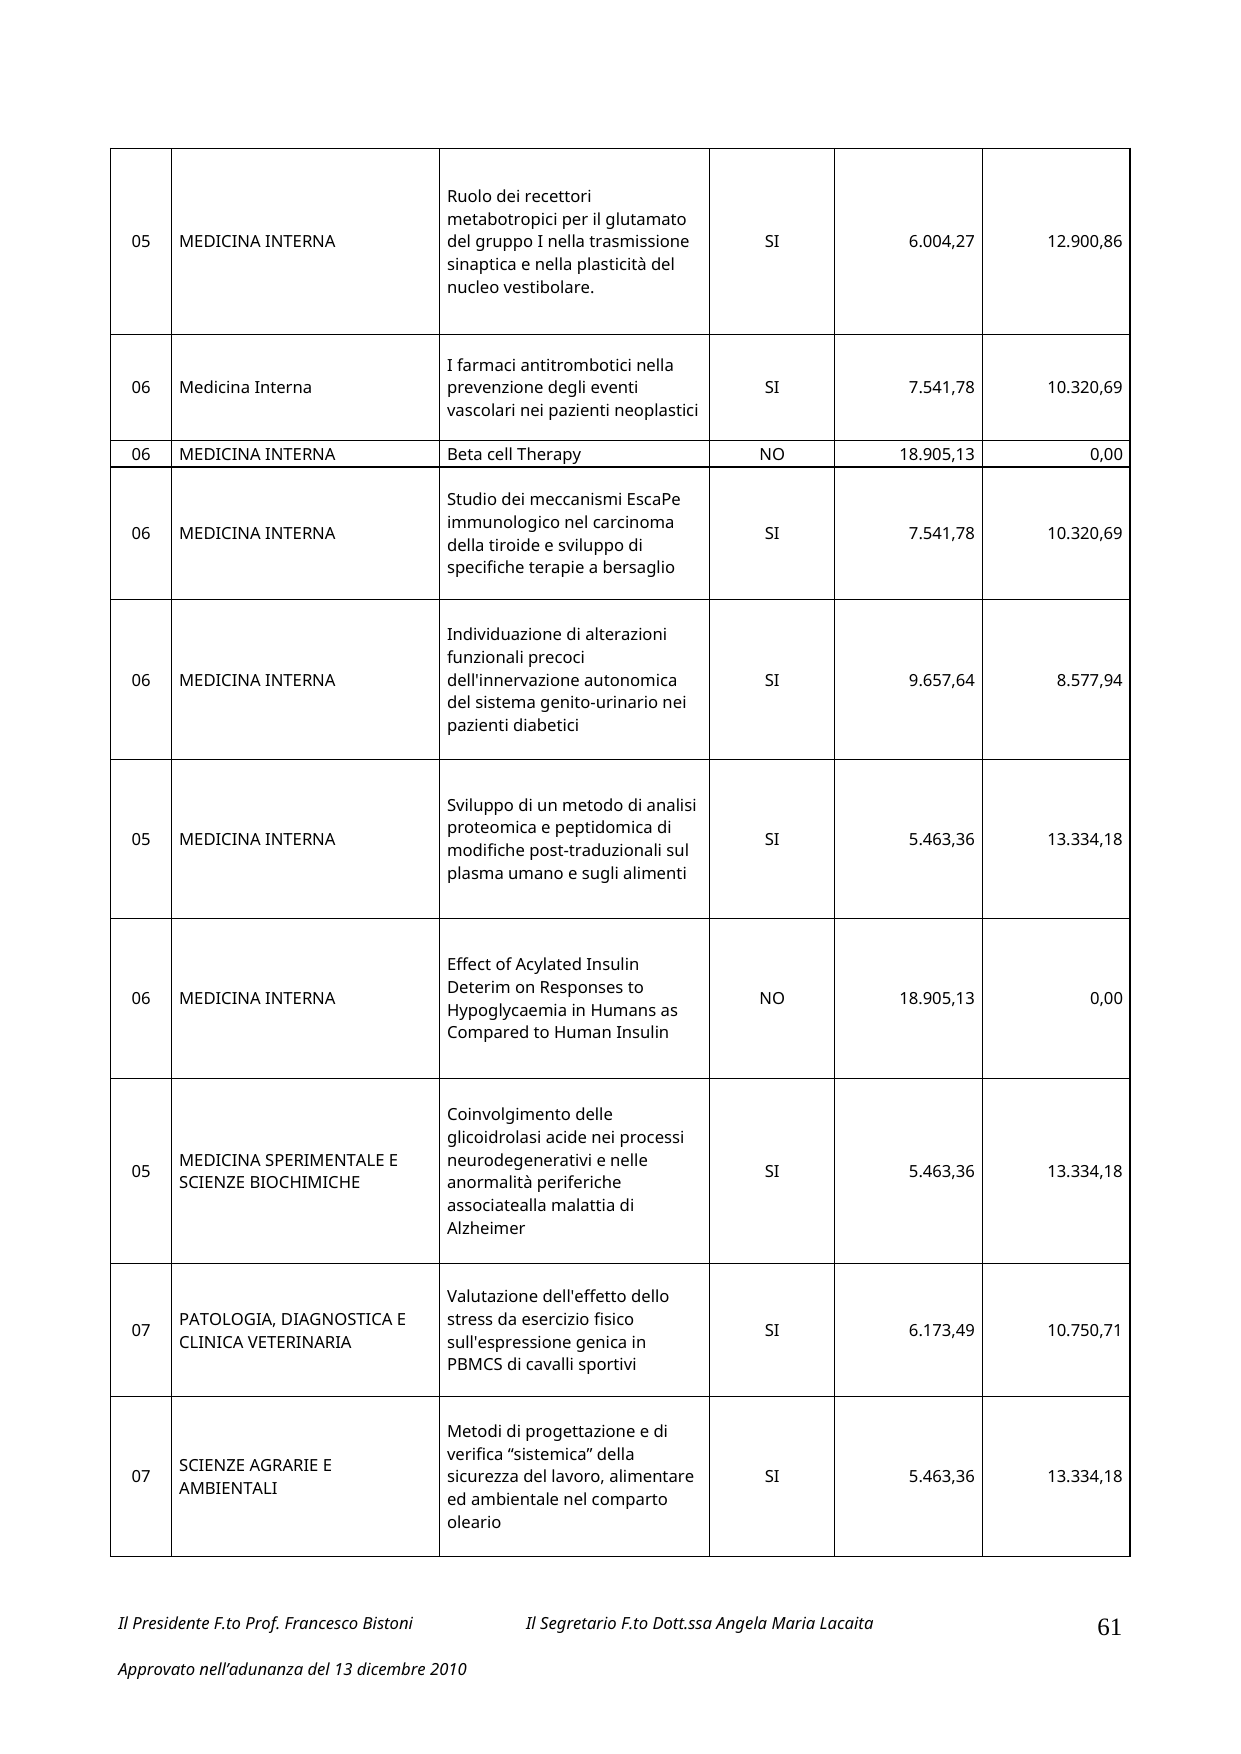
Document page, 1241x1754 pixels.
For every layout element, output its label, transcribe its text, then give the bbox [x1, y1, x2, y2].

table_cell 13.334,18 [983, 760, 1129, 918]
table_cell SI [710, 760, 834, 918]
table_cell MEDICINA INTERNA [172, 468, 439, 599]
table_cell 5.463,36 [835, 1397, 982, 1556]
table_cell SI [710, 1079, 834, 1263]
table_cell Studio dei meccanismi EscaPe immunologico nel carcinoma della tiroide e sviluppo di specifiche terapie a bersaglio [440, 468, 709, 599]
table_cell 06 [111, 468, 171, 599]
table_cell 6.173,49 [835, 1264, 982, 1396]
table_cell 7.541,78 [835, 468, 982, 599]
table_cell 07 [111, 1397, 171, 1556]
table_cell Effect of Acylated Insulin Deterim on Responses to Hypoglycaemia in Humans as Compared to Human Insulin [440, 919, 709, 1077]
table_cell 10.750,71 [983, 1264, 1129, 1396]
table_cell MEDICINA INTERNA [172, 760, 439, 918]
table_cell Sviluppo di un metodo di analisi proteomica e peptidomica di modifiche post-traduzionali sul plasma umano e sugli alimenti [440, 760, 709, 918]
table_cell Medicina Interna [172, 335, 439, 440]
table_cell I farmaci antitrombotici nella prevenzione degli eventi vascolari nei pazienti neoplastici [440, 335, 709, 440]
table_cell 18.905,13 [835, 441, 982, 466]
table_cell 10.320,69 [983, 335, 1129, 440]
table_cell MEDICINA INTERNA [172, 600, 439, 759]
table_cell MEDICINA INTERNA [172, 441, 439, 466]
table_cell 10.320,69 [983, 468, 1129, 599]
table_cell 06 [111, 919, 171, 1077]
table_cell 18.905,13 [835, 919, 982, 1077]
table_cell Beta cell Therapy [440, 441, 709, 466]
table_cell 6.004,27 [835, 149, 982, 334]
table_cell 0,00 [983, 919, 1129, 1077]
table_cell MEDICINA INTERNA [172, 919, 439, 1077]
table_cell MEDICINA SPERIMENTALE E SCIENZE BIOCHIMICHE [172, 1079, 439, 1263]
table_cell 06 [111, 335, 171, 440]
table_cell 9.657,64 [835, 600, 982, 759]
table_cell SI [710, 149, 834, 334]
table_cell PATOLOGIA, DIAGNOSTICA E CLINICA VETERINARIA [172, 1264, 439, 1396]
table_cell Ruolo dei recettori metabotropici per il glutamato del gruppo I nella trasmissione sinaptica e nella plasticità del nucleo vestibolare. [440, 149, 709, 334]
table_cell Metodi di progettazione e di verifica “sistemica” della sicurezza del lavoro, alimentare ed ambientale nel comparto oleario [440, 1397, 709, 1556]
table_cell SI [710, 468, 834, 599]
table_cell Individuazione di alterazioni funzionali precoci dell'innervazione autonomica del sistema genito-urinario nei pazienti diabetici [440, 600, 709, 759]
table_cell 06 [111, 600, 171, 759]
table_cell NO [710, 441, 834, 466]
table_cell 13.334,18 [983, 1079, 1129, 1263]
table_cell 0,00 [983, 441, 1129, 466]
table_cell SCIENZE AGRARIE E AMBIENTALI [172, 1397, 439, 1556]
table_cell SI [710, 600, 834, 759]
table_cell 8.577,94 [983, 600, 1129, 759]
table_cell Coinvolgimento delle glicoidrolasi acide nei processi neurodegenerativi e nelle anormalità periferiche associatealla malattia di Alzheimer [440, 1079, 709, 1263]
table_cell 5.463,36 [835, 1079, 982, 1263]
table_cell Valutazione dell'effetto dello stress da esercizio fisico sull'espressione genica in PBMCS di cavalli sportivi [440, 1264, 709, 1396]
table_cell 05 [111, 760, 171, 918]
table_cell MEDICINA INTERNA [172, 149, 439, 334]
table_cell 05 [111, 1079, 171, 1263]
table_cell 12.900,86 [983, 149, 1129, 334]
table_cell SI [710, 1264, 834, 1396]
table_cell 05 [111, 149, 171, 334]
table_cell SI [710, 335, 834, 440]
table_cell 13.334,18 [983, 1397, 1129, 1556]
table_cell 5.463,36 [835, 760, 982, 918]
table_cell NO [710, 919, 834, 1077]
table_cell 06 [111, 441, 171, 466]
table_cell 7.541,78 [835, 335, 982, 440]
table_cell SI [710, 1397, 834, 1556]
table_cell 07 [111, 1264, 171, 1396]
